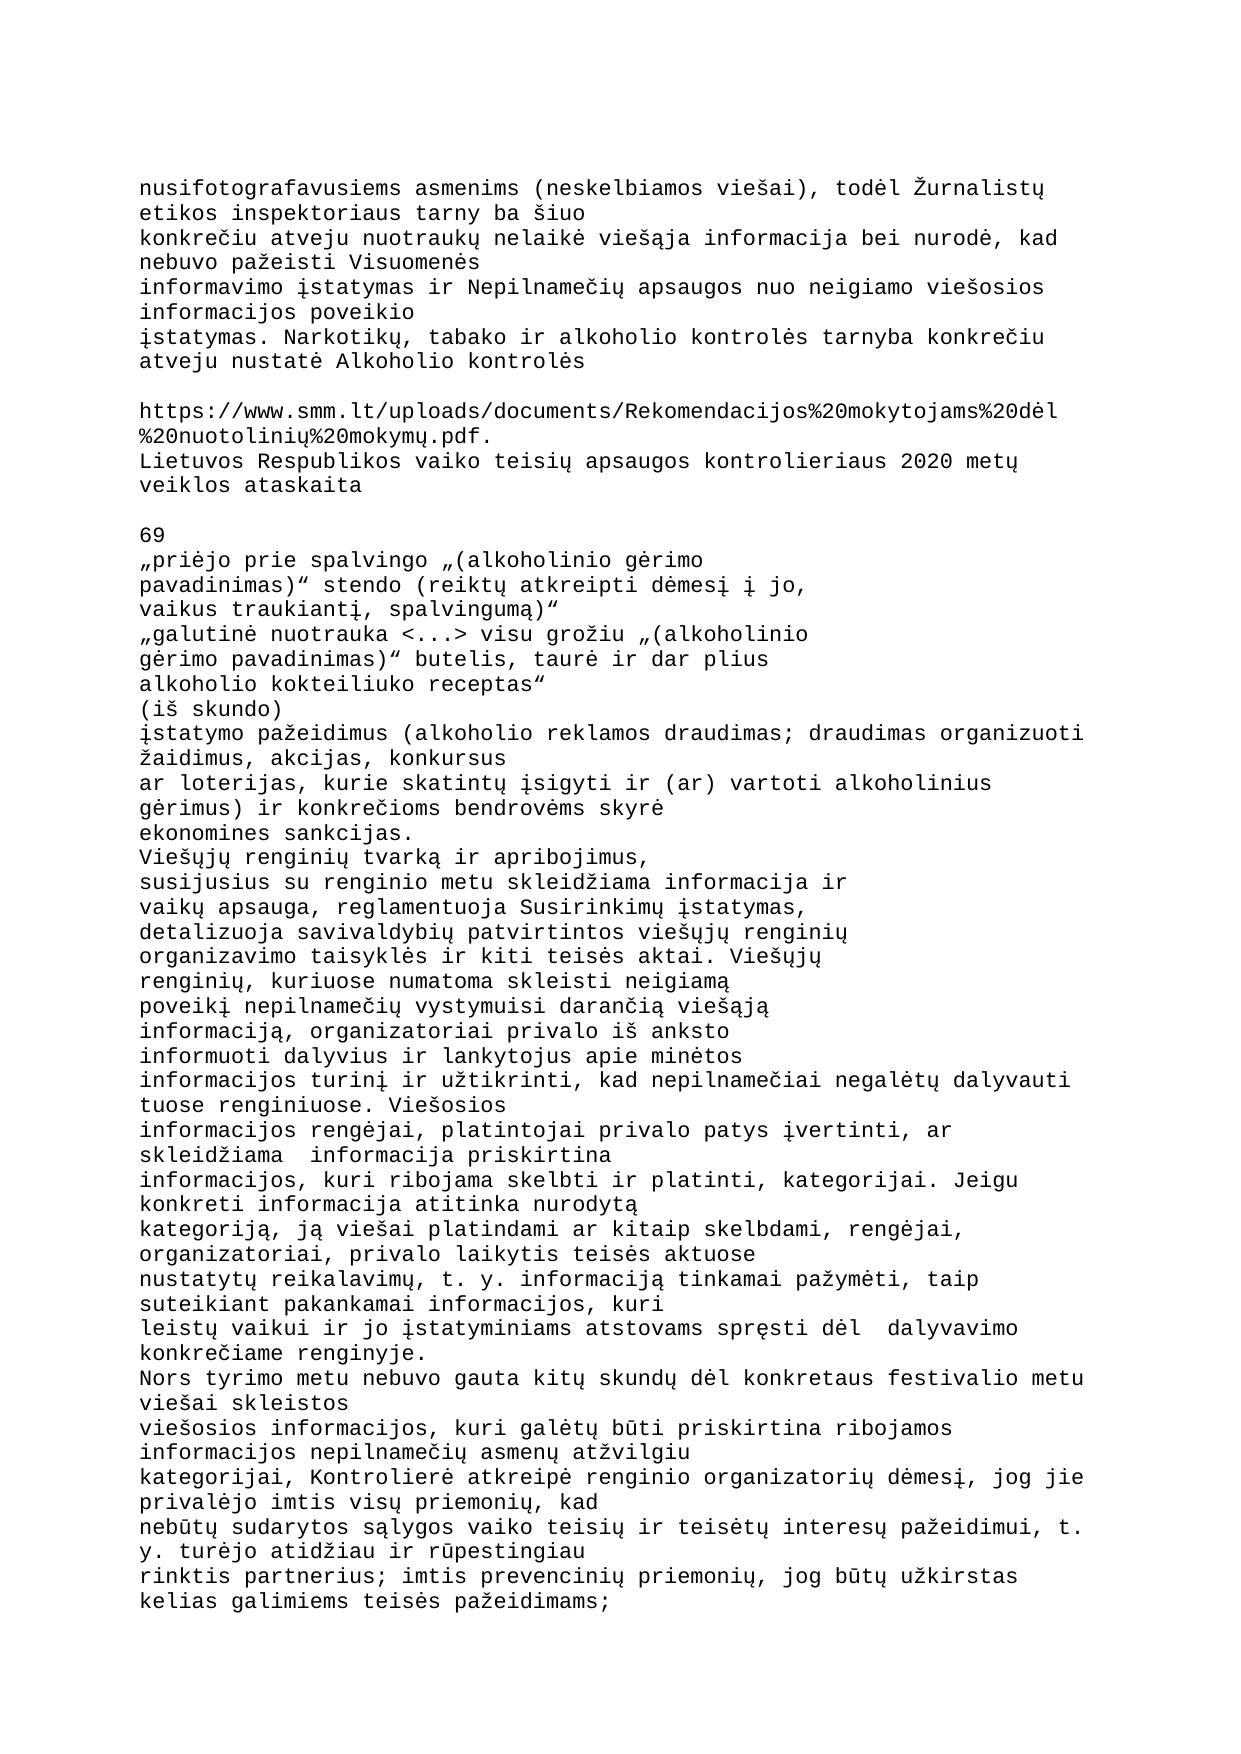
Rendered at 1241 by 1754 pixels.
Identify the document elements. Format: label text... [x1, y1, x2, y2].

text „galutinė nuotrauka <...> visu grožiu „(alkoholinio [139, 623, 1101, 648]
text „priėjo prie spalvingo „(alkoholinio gėrimo [139, 549, 1101, 574]
text informuoti dalyvius ir lankytojus apie minėtos [139, 1045, 1101, 1070]
text susijusius su renginio metu skleidžiama informacija ir [139, 871, 1101, 896]
text poveikį nepilnamečių vystymuisi darančią viešąją [139, 995, 1101, 1020]
text detalizuoja savivaldybių patvirtintos viešųjų renginių [139, 921, 1101, 946]
text vaikų apsauga, reglamentuoja Susirinkimų įstatymas, [139, 896, 1101, 921]
text konkrečiu atveju nuotraukų nelaikė viešąja informacija bei nurodė, kad nebuvo pažeisti Visuomenės [139, 227, 1101, 276]
text informavimo įstatymas ir Nepilnamečių apsaugos nuo neigiamo viešosios informacijos poveikio [139, 276, 1101, 326]
text Nors tyrimo metu nebuvo gauta kitų skundų dėl konkretaus festivalio metu viešai skleistos [139, 1367, 1101, 1417]
text ekonomines sankcijas. [139, 822, 1101, 847]
text nustatytų reikalavimų, t. y. informaciją tinkamai pažymėti, taip suteikiant pakankamai informacijos, kuri [139, 1268, 1101, 1318]
text (iš skundo) [139, 698, 1101, 723]
text renginių, kuriuose numatoma skleisti neigiamą [139, 971, 1101, 995]
text rinktis partnerius; imtis prevencinių priemonių, jog būtų užkirstas kelias galimiems teisės pažeidimams; [139, 1566, 1101, 1615]
text kategorijai, Kontrolierė atkreipė renginio organizatorių dėmesį, jog jie privalėjo imtis visų priemonių, kad [139, 1466, 1101, 1516]
text kategoriją, ją viešai platindami ar kitaip skelbdami, rengėjai, organizatoriai, privalo laikytis teisės aktuose [139, 1218, 1101, 1268]
text informaciją, organizatoriai privalo iš anksto [139, 1020, 1101, 1045]
text informacijos, kuri ribojama skelbti ir platinti, kategorijai. Jeigu konkreti informacija atitinka nurodytą [139, 1169, 1101, 1218]
text įstatymas. Narkotikų, tabako ir alkoholio kontrolės tarnyba konkrečiu atveju nustatė Alkoholio kontrolės [139, 326, 1101, 376]
text Viešųjų renginių tvarką ir apribojimus, [139, 847, 1101, 871]
text pavadinimas)“ stendo (reiktų atkreipti dėmesį į jo, [139, 574, 1101, 599]
text organizavimo taisyklės ir kiti teisės aktai. Viešųjų [139, 946, 1101, 971]
text leistų vaikui ir jo įstatyminiams atstovams spręsti dėl dalyvavimo konkrečiame renginyje. [139, 1318, 1101, 1367]
text alkoholio kokteiliuko receptas“ [139, 673, 1101, 698]
text nebūtų sudarytos sąlygos vaiko teisių ir teisėtų interesų pažeidimui, t. y. turėjo atidžiau ir rūpestingiau [139, 1516, 1101, 1566]
text informacijos rengėjai, platintojai privalo patys įvertinti, ar skleidžiama informacija priskirtina [139, 1119, 1101, 1169]
text viešosios informacijos, kuri galėtų būti priskirtina ribojamos informacijos nepilnamečių asmenų atžvilgiu [139, 1417, 1101, 1466]
text nusifotografavusiems asmenims (neskelbiamos viešai), todėl Žurnalistų etikos inspektoriaus tarny ba šiuo [139, 177, 1101, 227]
text gėrimo pavadinimas)“ butelis, taurė ir dar plius [139, 648, 1101, 673]
text https://www.smm.lt/uploads/documents/Rekomendacijos%20mokytojams%20dėl%20nuotolinių%20mokymų.pdf. [139, 400, 1101, 450]
text Lietuvos Respublikos vaiko teisių apsaugos kontrolieriaus 2020 metų veiklos ataskaita [139, 450, 1101, 499]
text įstatymo pažeidimus (alkoholio reklamos draudimas; draudimas organizuoti žaidimus, akcijas, konkursus [139, 723, 1101, 772]
text informacijos turinį ir užtikrinti, kad nepilnamečiai negalėtų dalyvauti tuose renginiuose. Viešosios [139, 1070, 1101, 1119]
text 69 [139, 524, 1101, 549]
text vaikus traukiantį, spalvingumą)“ [139, 599, 1101, 623]
text ar loterijas, kurie skatintų įsigyti ir (ar) vartoti alkoholinius gėrimus) ir konkrečioms bendrovėms skyrė [139, 772, 1101, 822]
